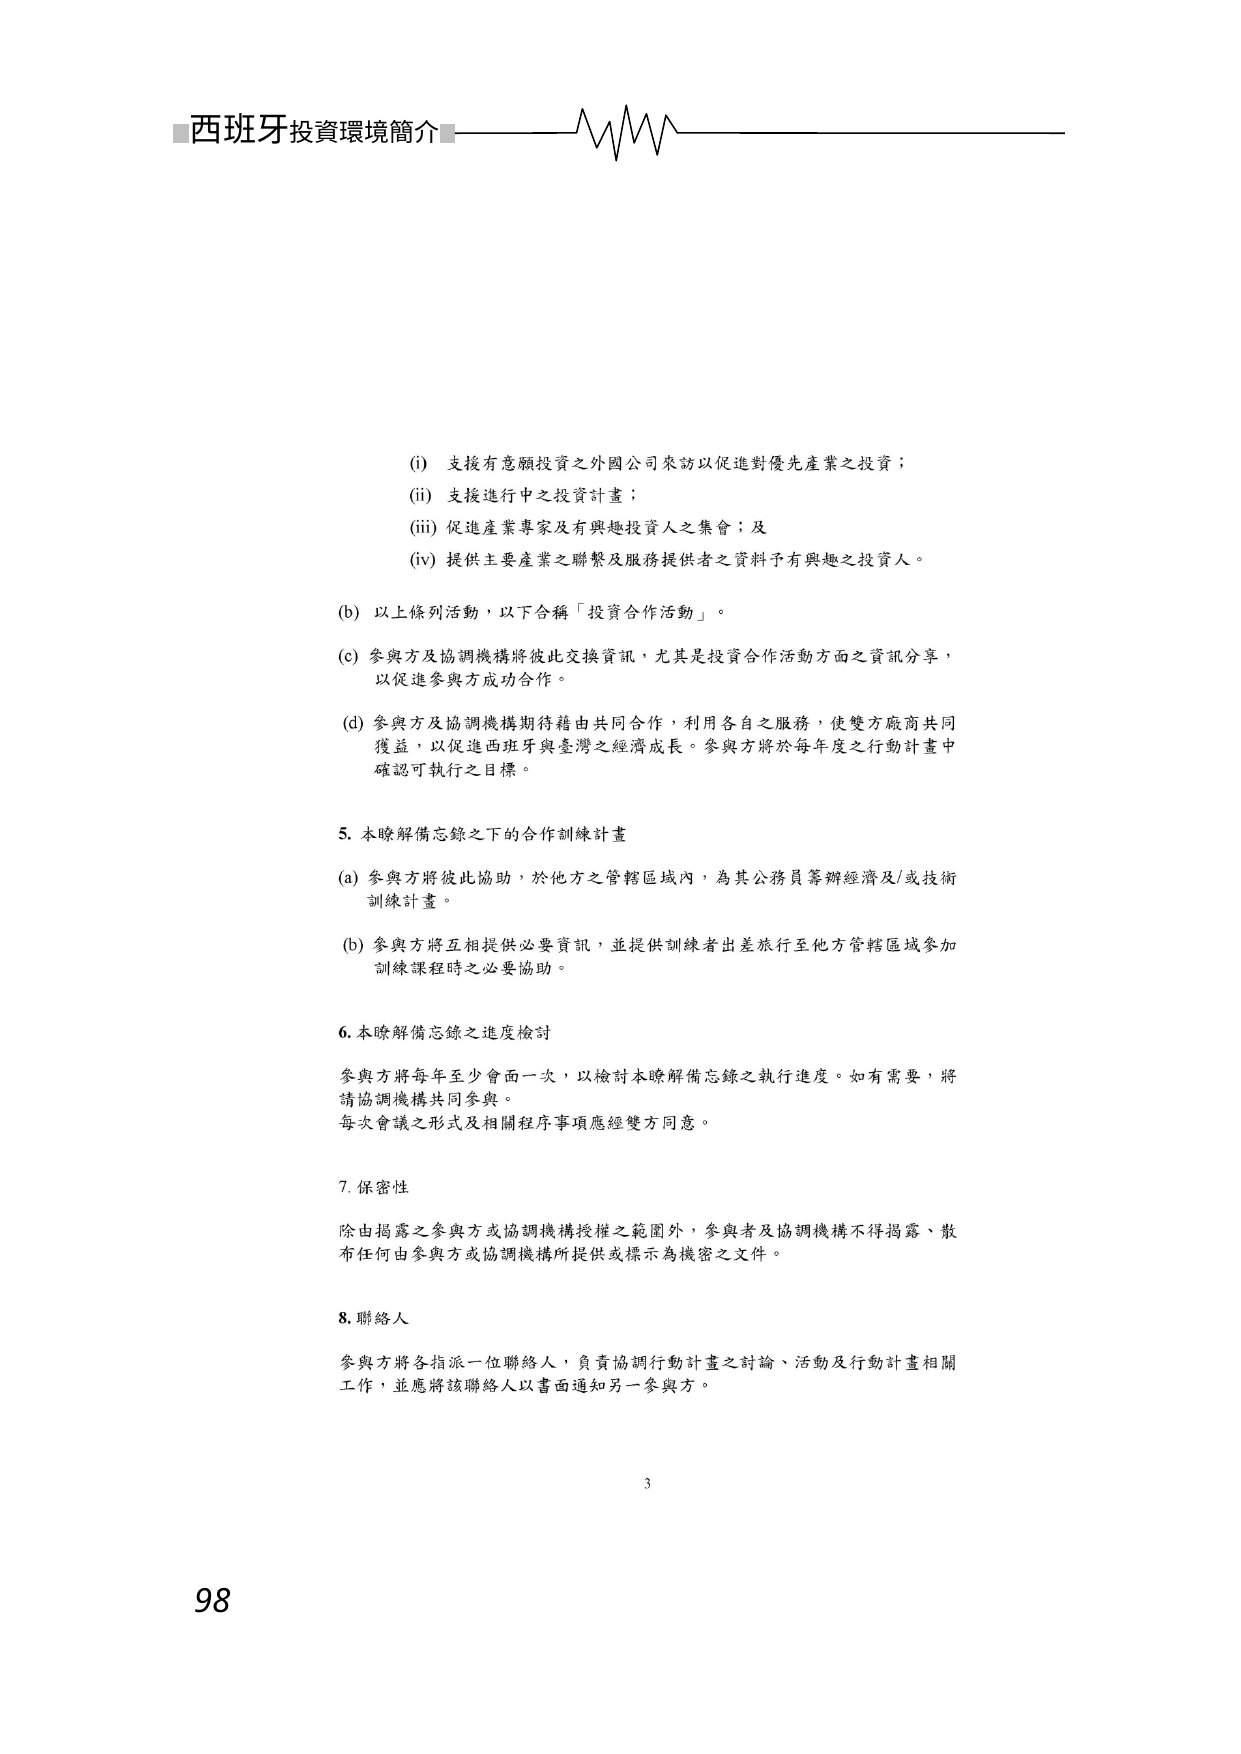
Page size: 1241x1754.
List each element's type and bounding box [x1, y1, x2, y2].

picture [177, 290, 1063, 1544]
